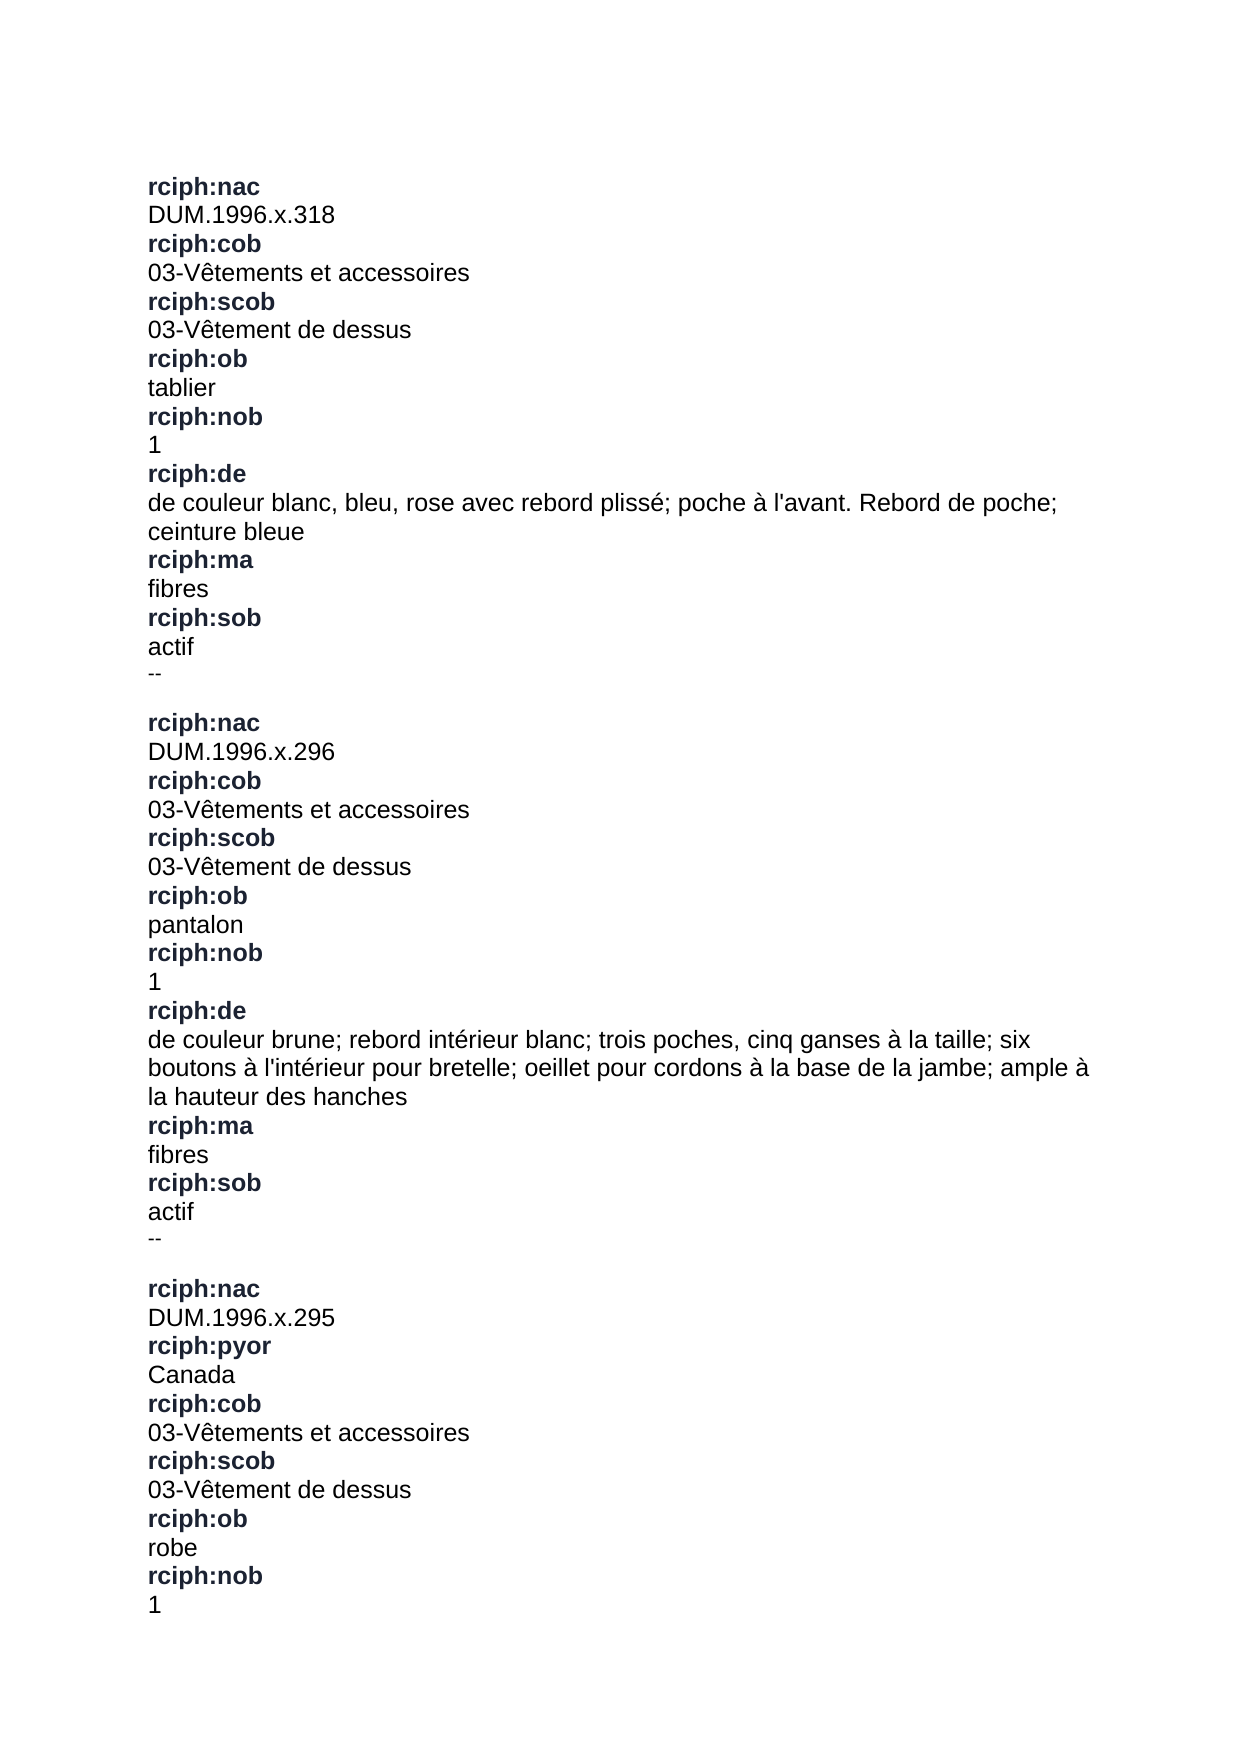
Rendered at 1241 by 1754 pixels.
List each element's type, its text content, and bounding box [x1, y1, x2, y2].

text rciph:nob [148, 938, 1092, 967]
text 1 [148, 430, 1092, 459]
text robe [148, 1532, 1092, 1561]
text tablier [148, 373, 1092, 402]
text -- [148, 1226, 1092, 1250]
text 03-Vêtement de dessus [148, 315, 1092, 344]
text de couleur brune; rebord intérieur blanc; trois poches, cinq ganses à la taille; six boutons à l'intérieur pour bretelle; oeillet pour cordons à la base de la jambe; ample à la hauteur des hanches [148, 1024, 1092, 1111]
text 03-Vêtements et accessoires [148, 258, 1092, 287]
text fibres [148, 574, 1092, 603]
text rciph:nac [148, 172, 1092, 200]
text rciph:nob [148, 402, 1092, 430]
text 03-Vêtement de dessus [148, 852, 1092, 881]
text rciph:ma [148, 1111, 1092, 1139]
text DUM.1996.x.318 [148, 200, 1092, 229]
text rciph:nob [148, 1561, 1092, 1590]
text -- [148, 660, 1092, 684]
text pantalon [148, 909, 1092, 938]
text 03-Vêtements et accessoires [148, 794, 1092, 823]
text rciph:nac [148, 708, 1092, 737]
text 03-Vêtement de dessus [148, 1475, 1092, 1504]
text rciph:ob [148, 881, 1092, 909]
text 1 [148, 1590, 1092, 1619]
text rciph:ob [148, 1504, 1092, 1532]
text fibres [148, 1139, 1092, 1168]
text actif [148, 632, 1092, 660]
text rciph:de [148, 996, 1092, 1024]
text rciph:sob [148, 603, 1092, 632]
text rciph:cob [148, 229, 1092, 258]
text 1 [148, 967, 1092, 996]
text rciph:cob [148, 766, 1092, 794]
text rciph:sob [148, 1168, 1092, 1197]
text DUM.1996.x.295 [148, 1302, 1092, 1331]
text rciph:de [148, 459, 1092, 488]
text 03-Vêtements et accessoires [148, 1417, 1092, 1446]
text rciph:ma [148, 545, 1092, 574]
text de couleur blanc, bleu, rose avec rebord plissé; poche à l'avant. Rebord de poche; ceinture bleue [148, 488, 1092, 545]
text actif [148, 1197, 1092, 1226]
text rciph:ob [148, 344, 1092, 373]
text DUM.1996.x.296 [148, 737, 1092, 766]
text rciph:scob [148, 823, 1092, 852]
text rciph:scob [148, 287, 1092, 315]
text Canada [148, 1360, 1092, 1389]
text rciph:scob [148, 1446, 1092, 1475]
text rciph:cob [148, 1389, 1092, 1417]
text rciph:nac [148, 1274, 1092, 1302]
text rciph:pyor [148, 1331, 1092, 1360]
